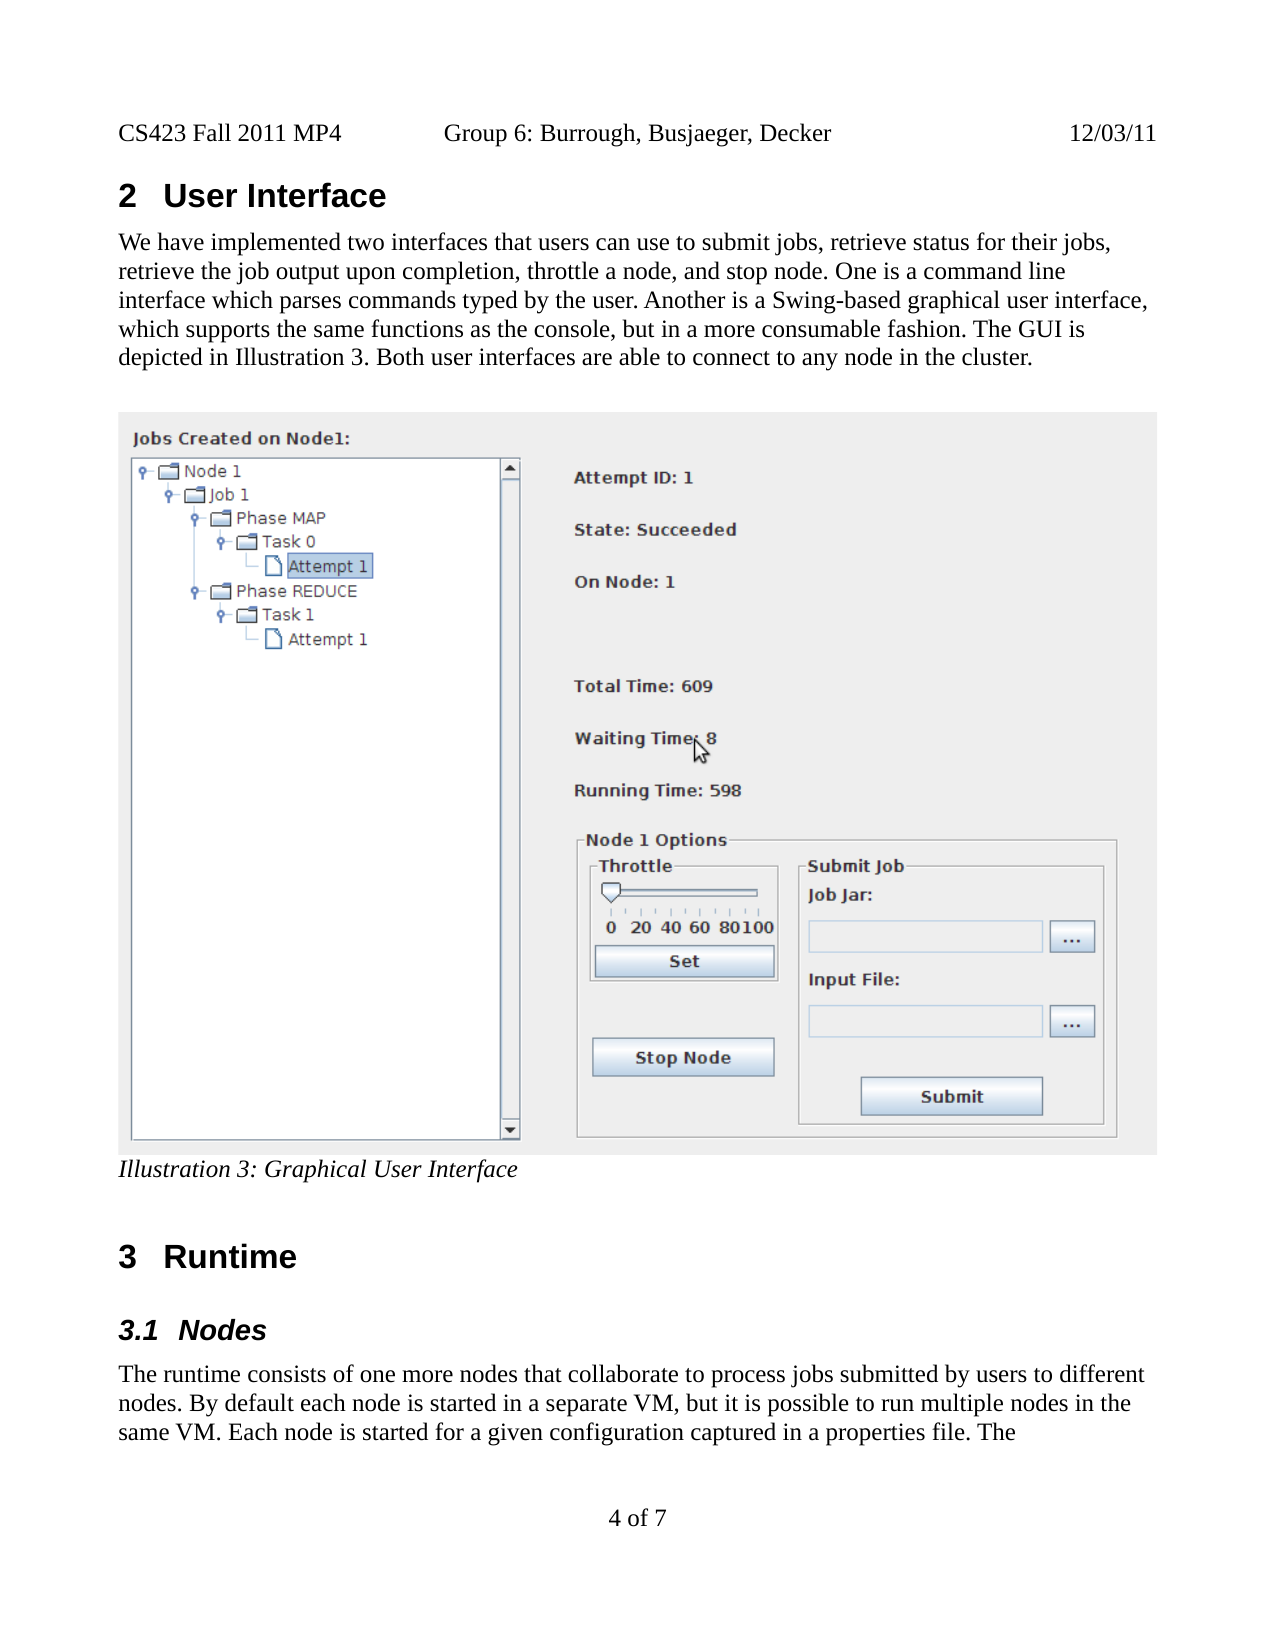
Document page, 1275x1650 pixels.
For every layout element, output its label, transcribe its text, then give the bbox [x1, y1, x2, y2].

subtitle Runtime [118, 1237, 1157, 1276]
text We have implemented two interfaces that users can use to submit jobs, retrieve status for their jobs, retrieve the job output upon completion, throttle a node, and stop node. One is a command line interface which parses commands typed by the user. Another is a Swing-based graphical user interface, which supports the same functions as the console, but in a more consumable fashion. The GUI is depicted in Illustration 3. Both user interfaces are able to connect to any node in the cluster. [118, 227, 1157, 371]
subtitle Nodes [118, 1313, 1157, 1347]
text The runtime consists of one more nodes that collaborate to process jobs submitted by users to different nodes. By default each node is started in a separate VM, but it is possible to run multiple nodes in the same VM. Each node is started for a given configuration captured in a properties file. The [118, 1359, 1157, 1445]
text Illustration 3: Graphical User Interface [118, 1155, 1157, 1183]
subtitle User Interface [118, 176, 1157, 215]
picture [118, 412, 1158, 1155]
